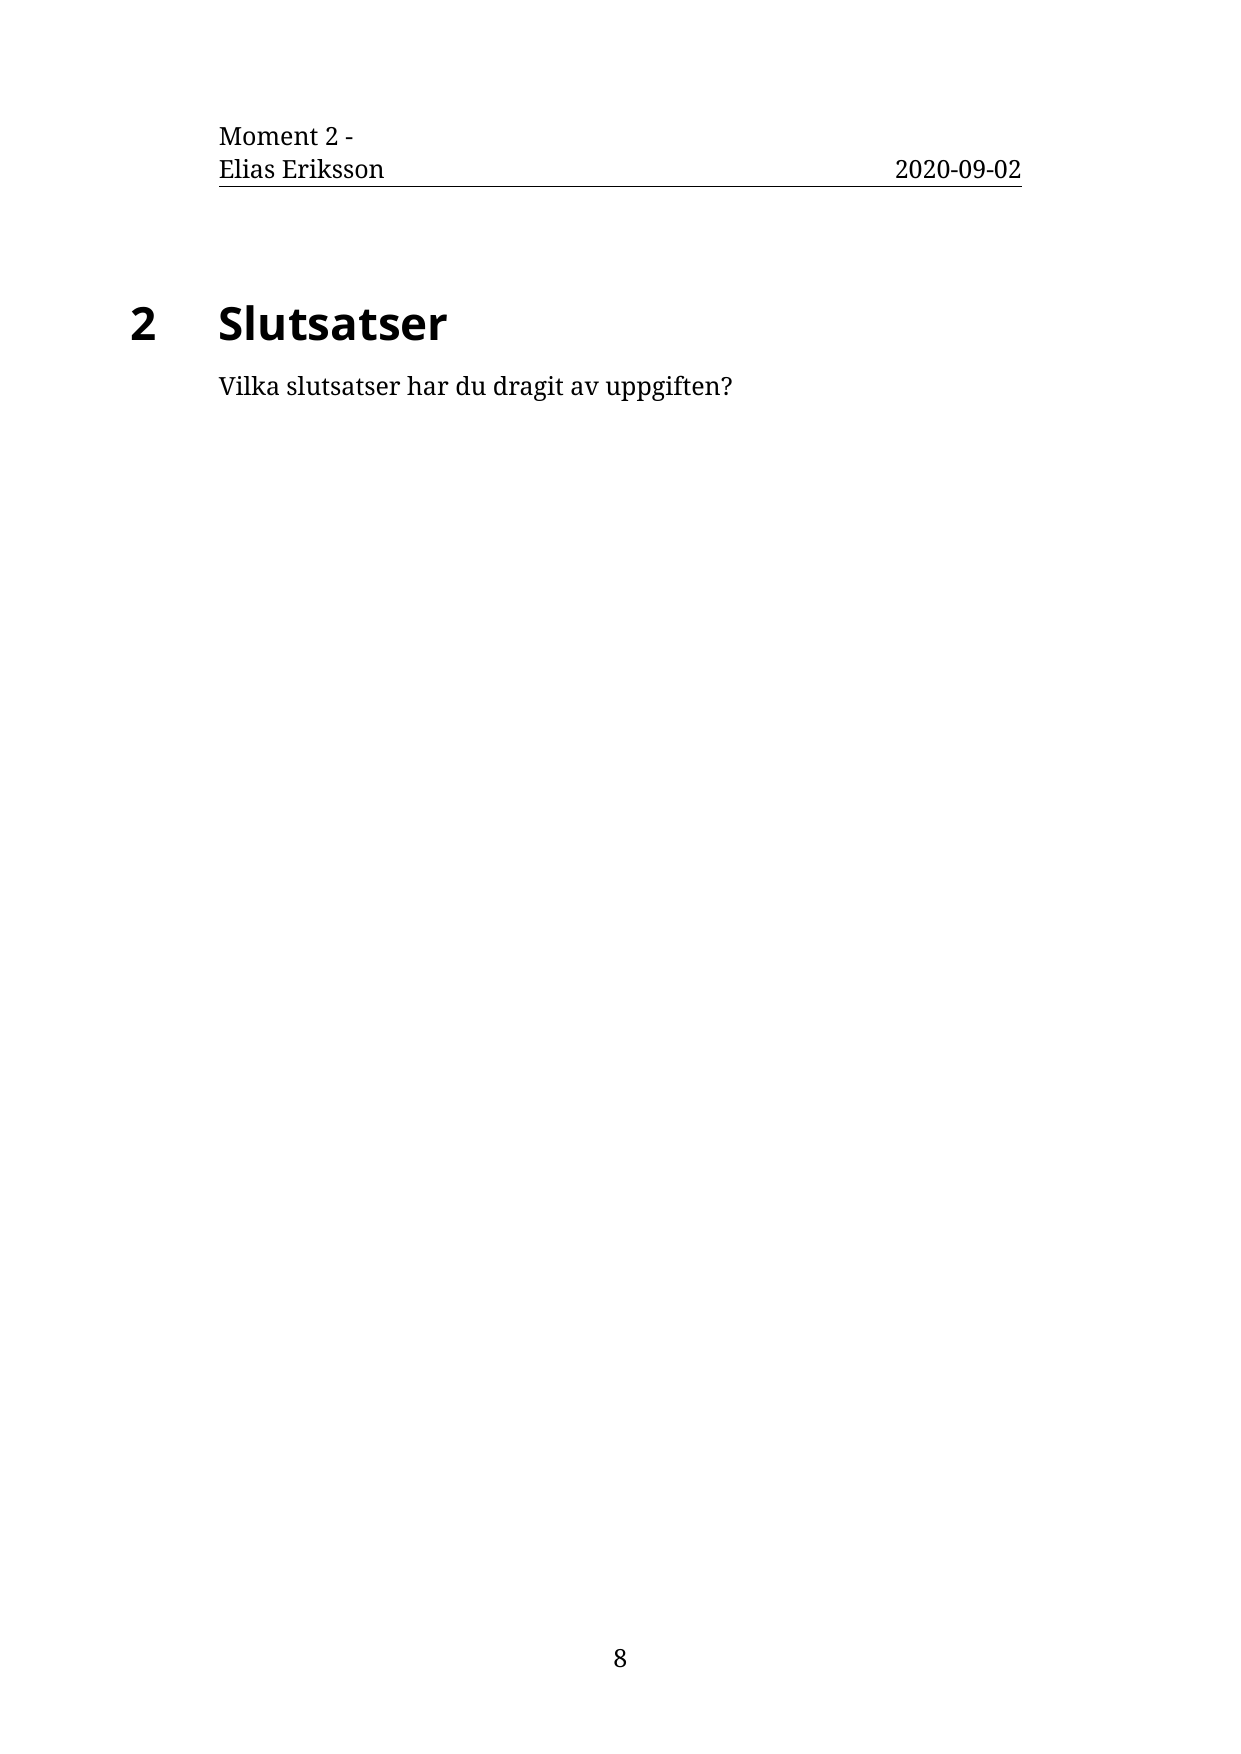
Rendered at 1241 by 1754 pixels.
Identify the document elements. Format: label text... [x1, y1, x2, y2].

subtitle Slutsatser [130, 291, 1022, 353]
text Vilka slutsatser har du dragit av uppgiften? [218, 369, 1022, 403]
